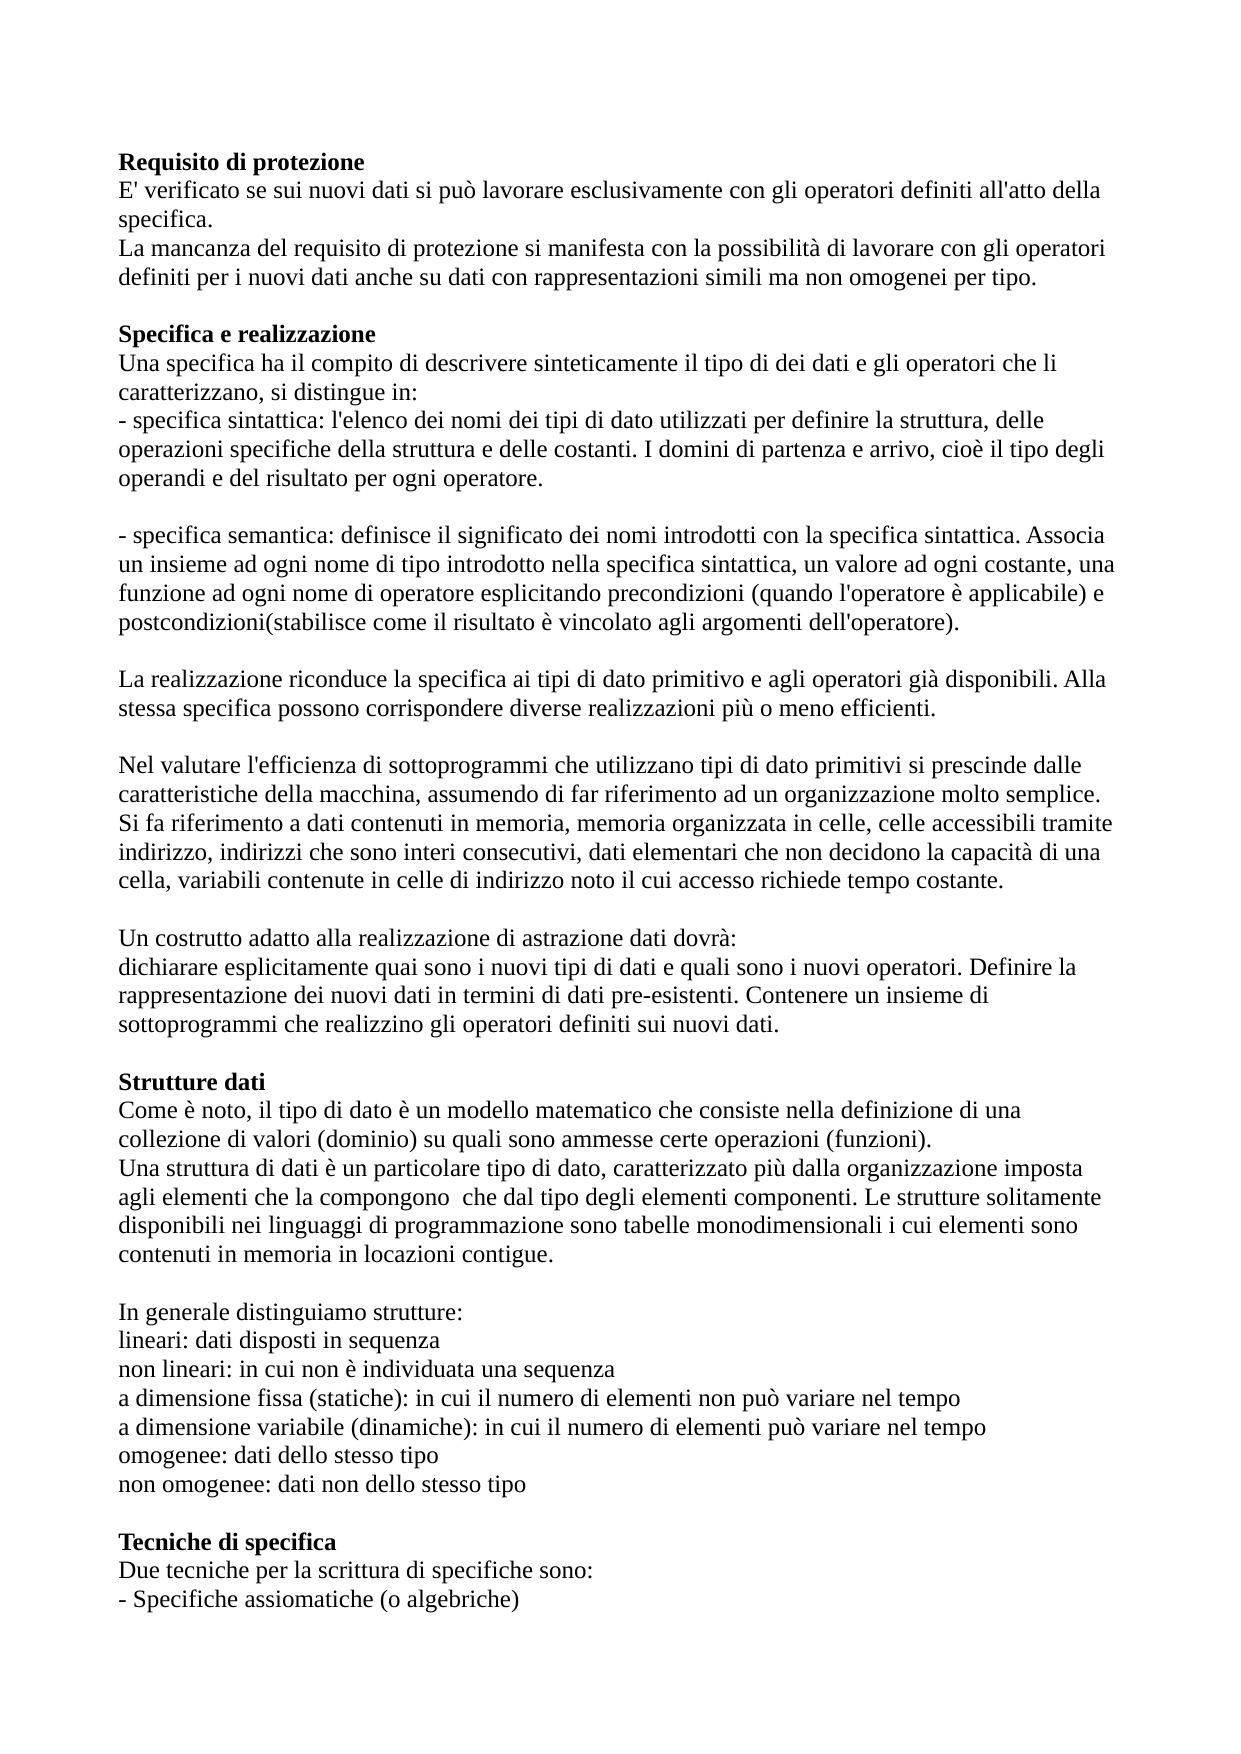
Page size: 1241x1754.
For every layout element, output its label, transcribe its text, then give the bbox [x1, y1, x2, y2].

text Requisito di protezione [118, 147, 1122, 176]
text dichiarare esplicitamente quai sono i nuovi tipi di dati e quali sono i nuovi operatori. Definire la rappresentazione dei nuovi dati in termini di dati pre-esistenti. Contenere un insieme di sottoprogrammi che realizzino gli operatori definiti sui nuovi dati. [118, 952, 1122, 1038]
text - Specifiche assiomatiche (o algebriche) [118, 1584, 1122, 1613]
text - specifica sintattica: l'elenco dei nomi dei tipi di dato utilizzati per definire la struttura, delle operazioni specifiche della struttura e delle costanti. I domini di partenza e arrivo, cioè il tipo degli operandi e del risultato per ogni operatore. [118, 406, 1122, 492]
text E' verificato se sui nuovi dati si può lavorare esclusivamente con gli operatori definiti all'atto della specifica. [118, 176, 1122, 233]
text Nel valutare l'efficienza di sottoprogrammi che utilizzano tipi di dato primitivi si prescinde dalle caratteristiche della macchina, assumendo di far riferimento ad un organizzazione molto semplice. [118, 751, 1122, 808]
text Come è noto, il tipo di dato è un modello matematico che consiste nella definizione di una collezione di valori (dominio) su quali sono ammesse certe operazioni (funzioni). [118, 1096, 1122, 1153]
text Una struttura di dati è un particolare tipo di dato, caratterizzato più dalla organizzazione imposta agli elementi che la compongono che dal tipo degli elementi componenti. Le strutture solitamente disponibili nei linguaggi di programmazione sono tabelle monodimensionali i cui elementi sono contenuti in memoria in locazioni contigue. [118, 1153, 1122, 1268]
text In generale distinguiamo strutture: [118, 1297, 1122, 1326]
text Specifica e realizzazione [118, 319, 1122, 348]
text Strutture dati [118, 1067, 1122, 1096]
text Un costrutto adatto alla realizzazione di astrazione dati dovrà: [118, 923, 1122, 952]
text a dimensione variabile (dinamiche): in cui il numero di elementi può variare nel tempo [118, 1412, 1122, 1441]
text Una specifica ha il compito di descrivere sinteticamente il tipo di dei dati e gli operatori che li caratterizzano, si distingue in: [118, 348, 1122, 406]
text non lineari: in cui non è individuata una sequenza [118, 1354, 1122, 1383]
text La realizzazione riconduce la specifica ai tipi di dato primitivo e agli operatori già disponibili. Alla stessa specifica possono corrispondere diverse realizzazioni più o meno efficienti. [118, 664, 1122, 722]
text Due tecniche per la scrittura di specifiche sono: [118, 1556, 1122, 1584]
text Si fa riferimento a dati contenuti in memoria, memoria organizzata in celle, celle accessibili tramite indirizzo, indirizzi che sono interi consecutivi, dati elementari che non decidono la capacità di una cella, variabili contenute in celle di indirizzo noto il cui accesso richiede tempo costante. [118, 808, 1122, 894]
text lineari: dati disposti in sequenza [118, 1326, 1122, 1354]
text non omogenee: dati non dello stesso tipo [118, 1469, 1122, 1498]
text Tecniche di specifica [118, 1527, 1122, 1556]
text omogenee: dati dello stesso tipo [118, 1441, 1122, 1469]
text - specifica semantica: definisce il significato dei nomi introdotti con la specifica sintattica. Associa un insieme ad ogni nome di tipo introdotto nella specifica sintattica, un valore ad ogni costante, una funzione ad ogni nome di operatore esplicitando precondizioni (quando l'operatore è applicabile) e postcondizioni(stabilisce come il risultato è vincolato agli argomenti dell'operatore). [118, 521, 1122, 636]
text La mancanza del requisito di protezione si manifesta con la possibilità di lavorare con gli operatori definiti per i nuovi dati anche su dati con rappresentazioni simili ma non omogenei per tipo. [118, 233, 1122, 291]
text a dimensione fissa (statiche): in cui il numero di elementi non può variare nel tempo [118, 1383, 1122, 1412]
